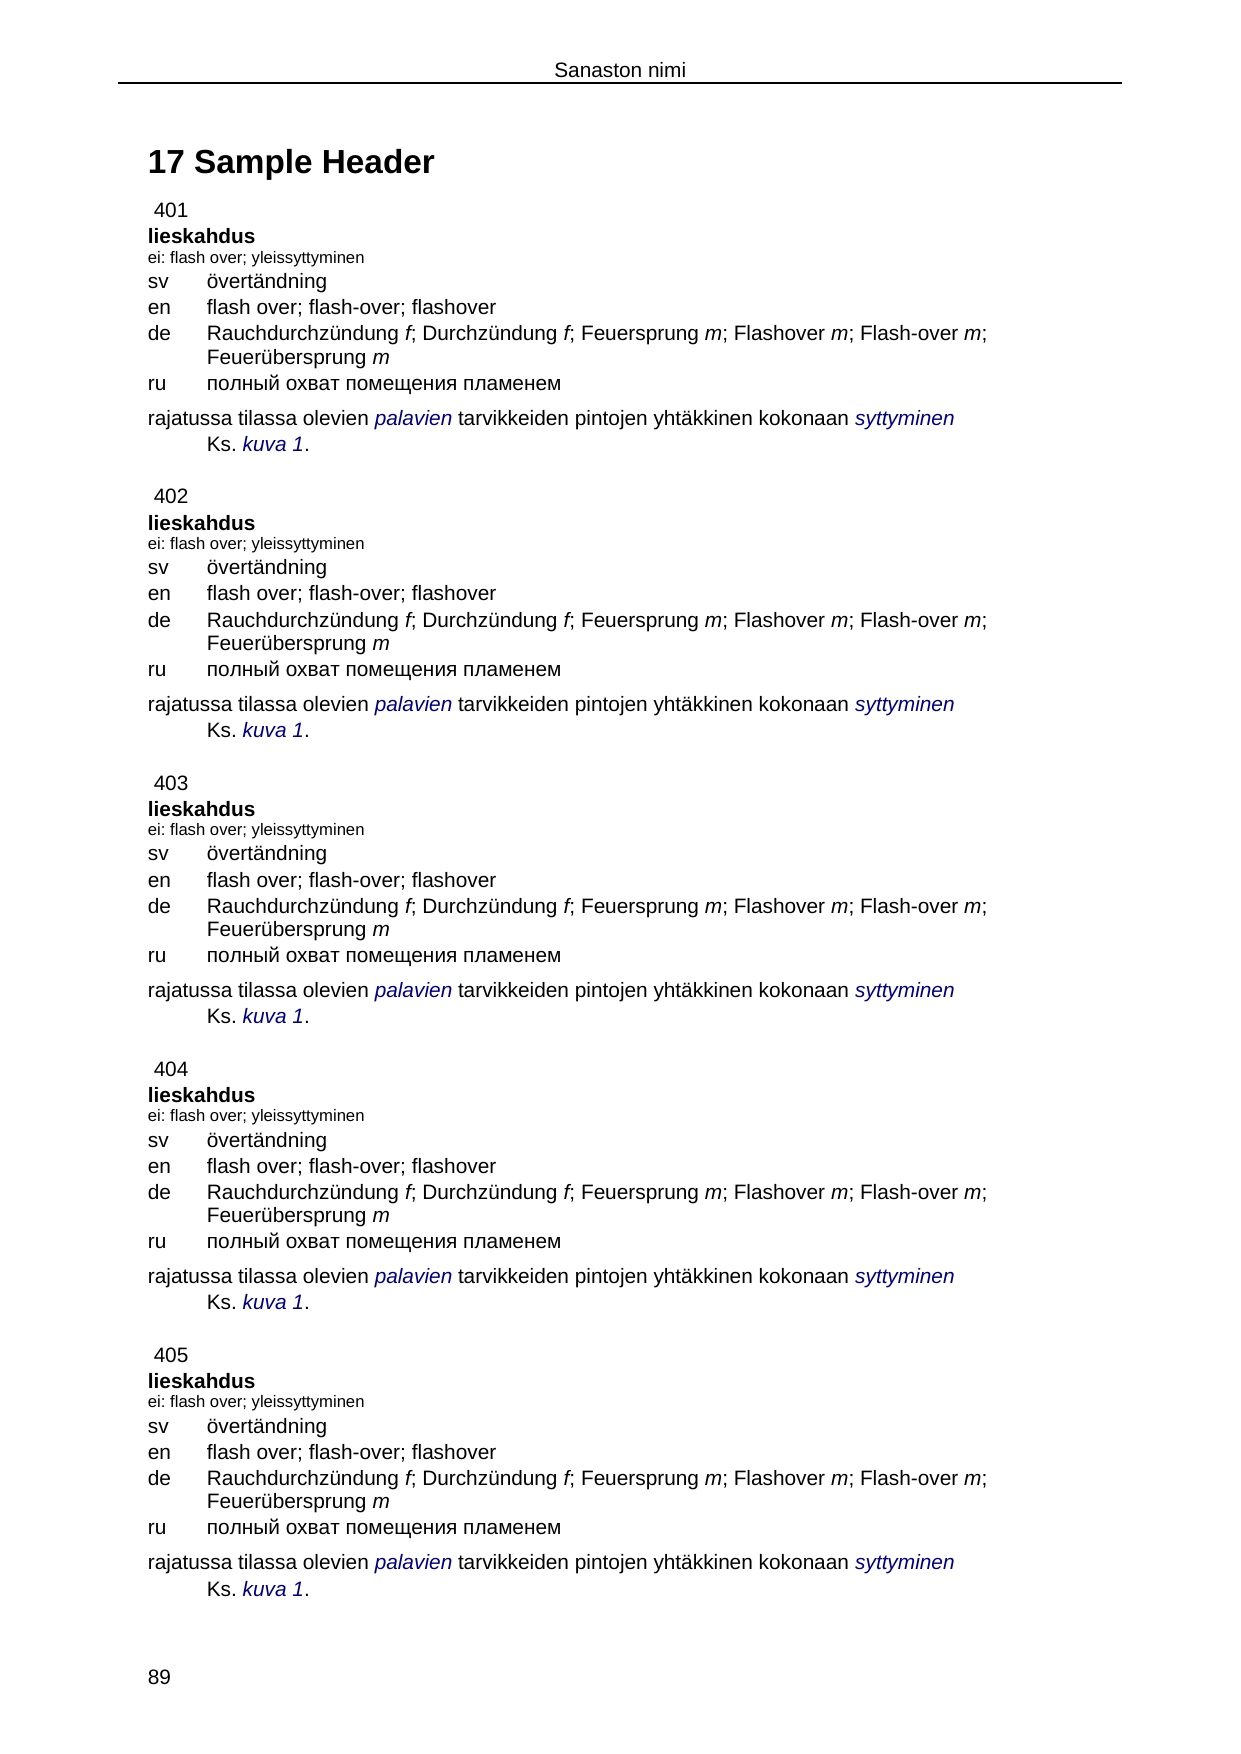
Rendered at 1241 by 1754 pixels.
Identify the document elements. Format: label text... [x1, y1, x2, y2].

table_header 401 lieskahdus ei: flash over; yleissyttyminen sv övertändning en flash over; flash-over; flashover de Rauchdurchzündung f; Durchzündung f; Feuersprung m; Flashover m; Flash-over m; Feuerübersprung m ru полный охват помещения пламенем rajatussa tilassa olevien palavien tarvikkeiden pintojen yhtäkkinen kokonaan syttyminen Ks. kuva 1. [118, 193, 1122, 456]
table_header 405 lieskahdus ei: flash over; yleissyttyminen sv övertändning en flash over; flash-over; flashover de Rauchdurchzündung f; Durchzündung f; Feuersprung m; Flashover m; Flash-over m; Feuerübersprung m ru полный охват помещения пламенем rajatussa tilassa olevien palavien tarvikkeiden pintojen yhtäkkinen kokonaan syttyminen Ks. kuva 1. [118, 1338, 1122, 1600]
subtitle Sample Header [148, 143, 1093, 180]
table_header 403 lieskahdus ei: flash over; yleissyttyminen sv övertändning en flash over; flash-over; flashover de Rauchdurchzündung f; Durchzündung f; Feuersprung m; Flashover m; Flash-over m; Feuerübersprung m ru полный охват помещения пламенем rajatussa tilassa olevien palavien tarvikkeiden pintojen yhtäkkinen kokonaan syttyminen Ks. kuva 1. [118, 765, 1122, 1028]
table_header 404 lieskahdus ei: flash over; yleissyttyminen sv övertändning en flash over; flash-over; flashover de Rauchdurchzündung f; Durchzündung f; Feuersprung m; Flashover m; Flash-over m; Feuerübersprung m ru полный охват помещения пламенем rajatussa tilassa olevien palavien tarvikkeiden pintojen yhtäkkinen kokonaan syttyminen Ks. kuva 1. [118, 1051, 1122, 1314]
table_header 402 lieskahdus ei: flash over; yleissyttyminen sv övertändning en flash over; flash-over; flashover de Rauchdurchzündung f; Durchzündung f; Feuersprung m; Flashover m; Flash-over m; Feuerübersprung m ru полный охват помещения пламенем rajatussa tilassa olevien palavien tarvikkeiden pintojen yhtäkkinen kokonaan syttyminen Ks. kuva 1. [118, 479, 1122, 742]
